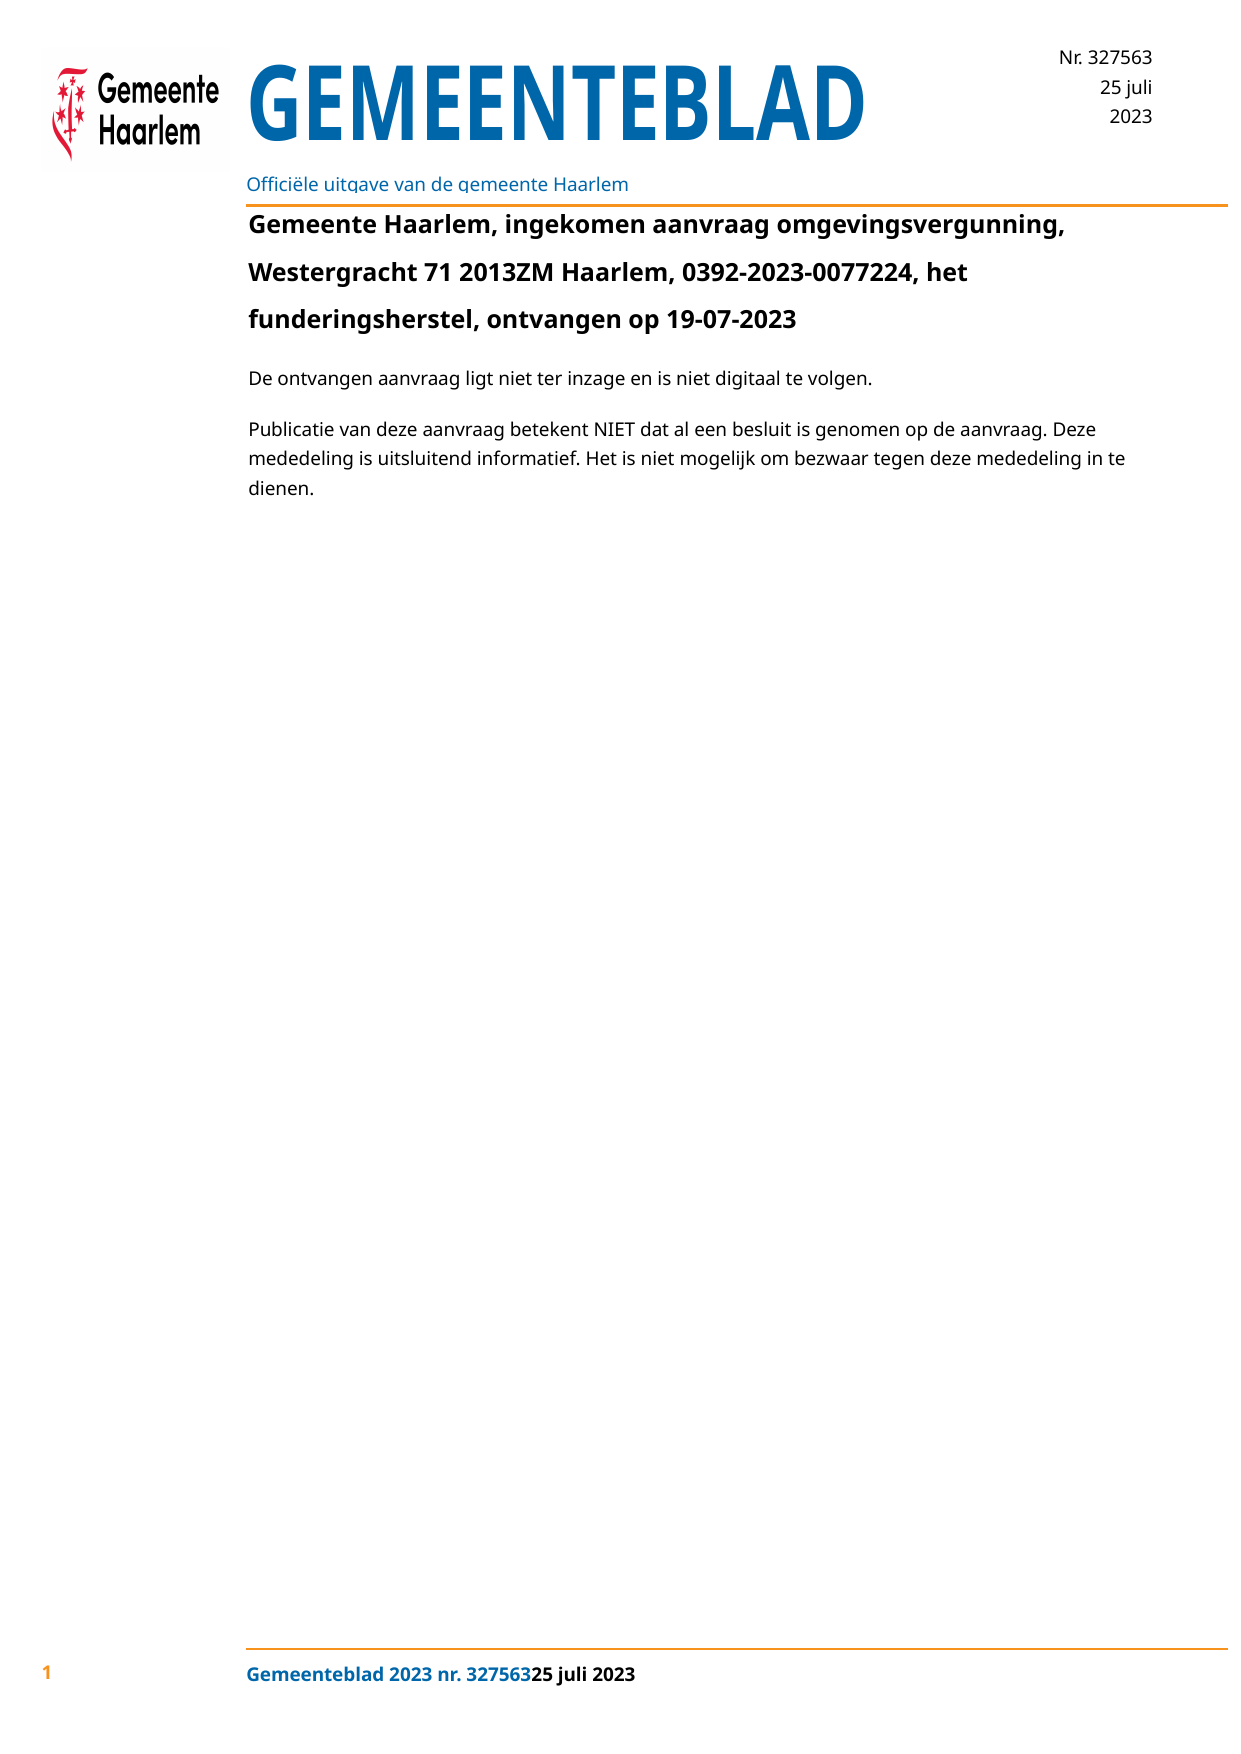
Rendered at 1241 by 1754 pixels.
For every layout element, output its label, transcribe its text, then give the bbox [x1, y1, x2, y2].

picture [41, 47, 231, 172]
text Gemeente Haarlem, ingekomen aanvraag omgevingsvergunning, Westergracht 71 2013ZM Haarlem, 0392-2023-0077224, het funderingsherstel, ontvangen op 19-07-2023 [248, 207, 1152, 336]
text De ontvangen aanvraag ligt niet ter inzage en is niet digitaal te volgen. [248, 366, 1152, 391]
text Publicatie van deze aanvraag betekent NIET dat al een besluit is genomen op de aanvraag. Deze mededeling is uitsluitend informatief. Het is niet mogelijk om bezwaar tegen deze mededeling in te dienen. [248, 416, 1152, 501]
